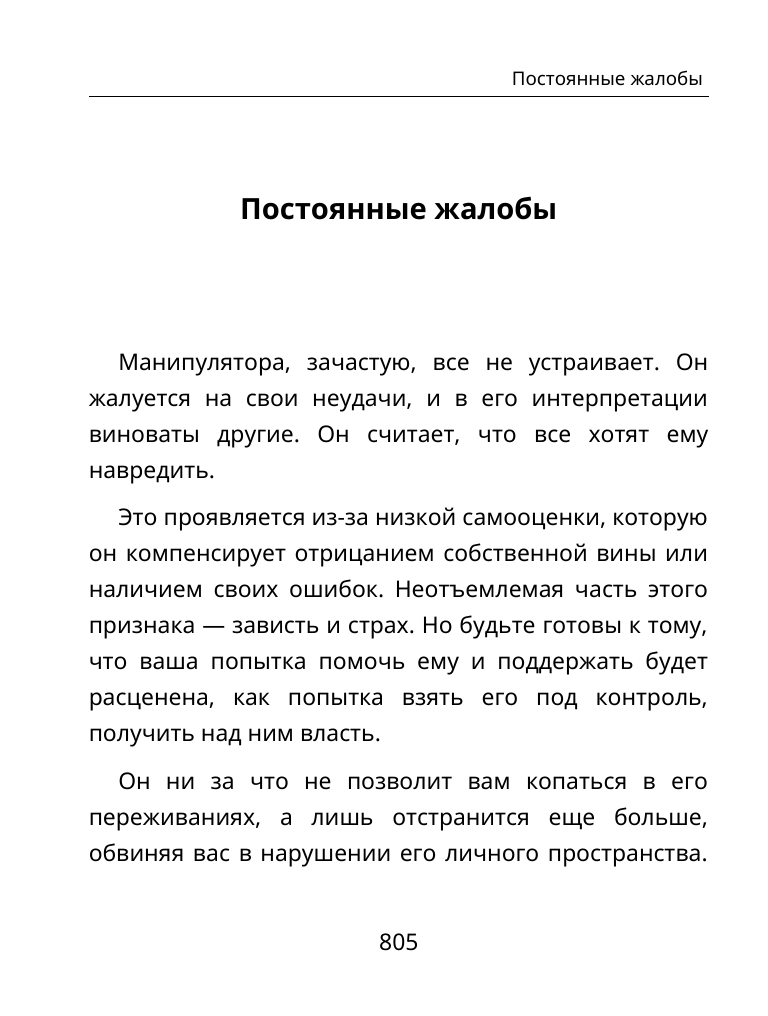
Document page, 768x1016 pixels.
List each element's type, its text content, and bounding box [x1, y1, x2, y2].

text Он ни за что не позволит вам копаться в его переживаниях, а лишь отстранится еще больше, обвиняя вас в нарушении его личного пространства. [88, 764, 709, 868]
text Это проявляется из-за низкой самооценки, которую он компенсирует отрицанием собственной вины или наличием своих ошибок. Неотъемлемая часть этого признака — зависть и страх. Но будьте готовы к тому, что ваша попытка помочь ему и поддержать будет расценена, как попытка взять его под контроль, получить над ним власть. [88, 501, 709, 748]
text Манипулятора, зачастую, все не устраивает. Он жалуется на свои неудачи, и в его интерпретации виноваты другие. Он считает, что все хотят ему навредить. [88, 346, 709, 485]
subtitle Постоянные жалобы [88, 185, 709, 228]
